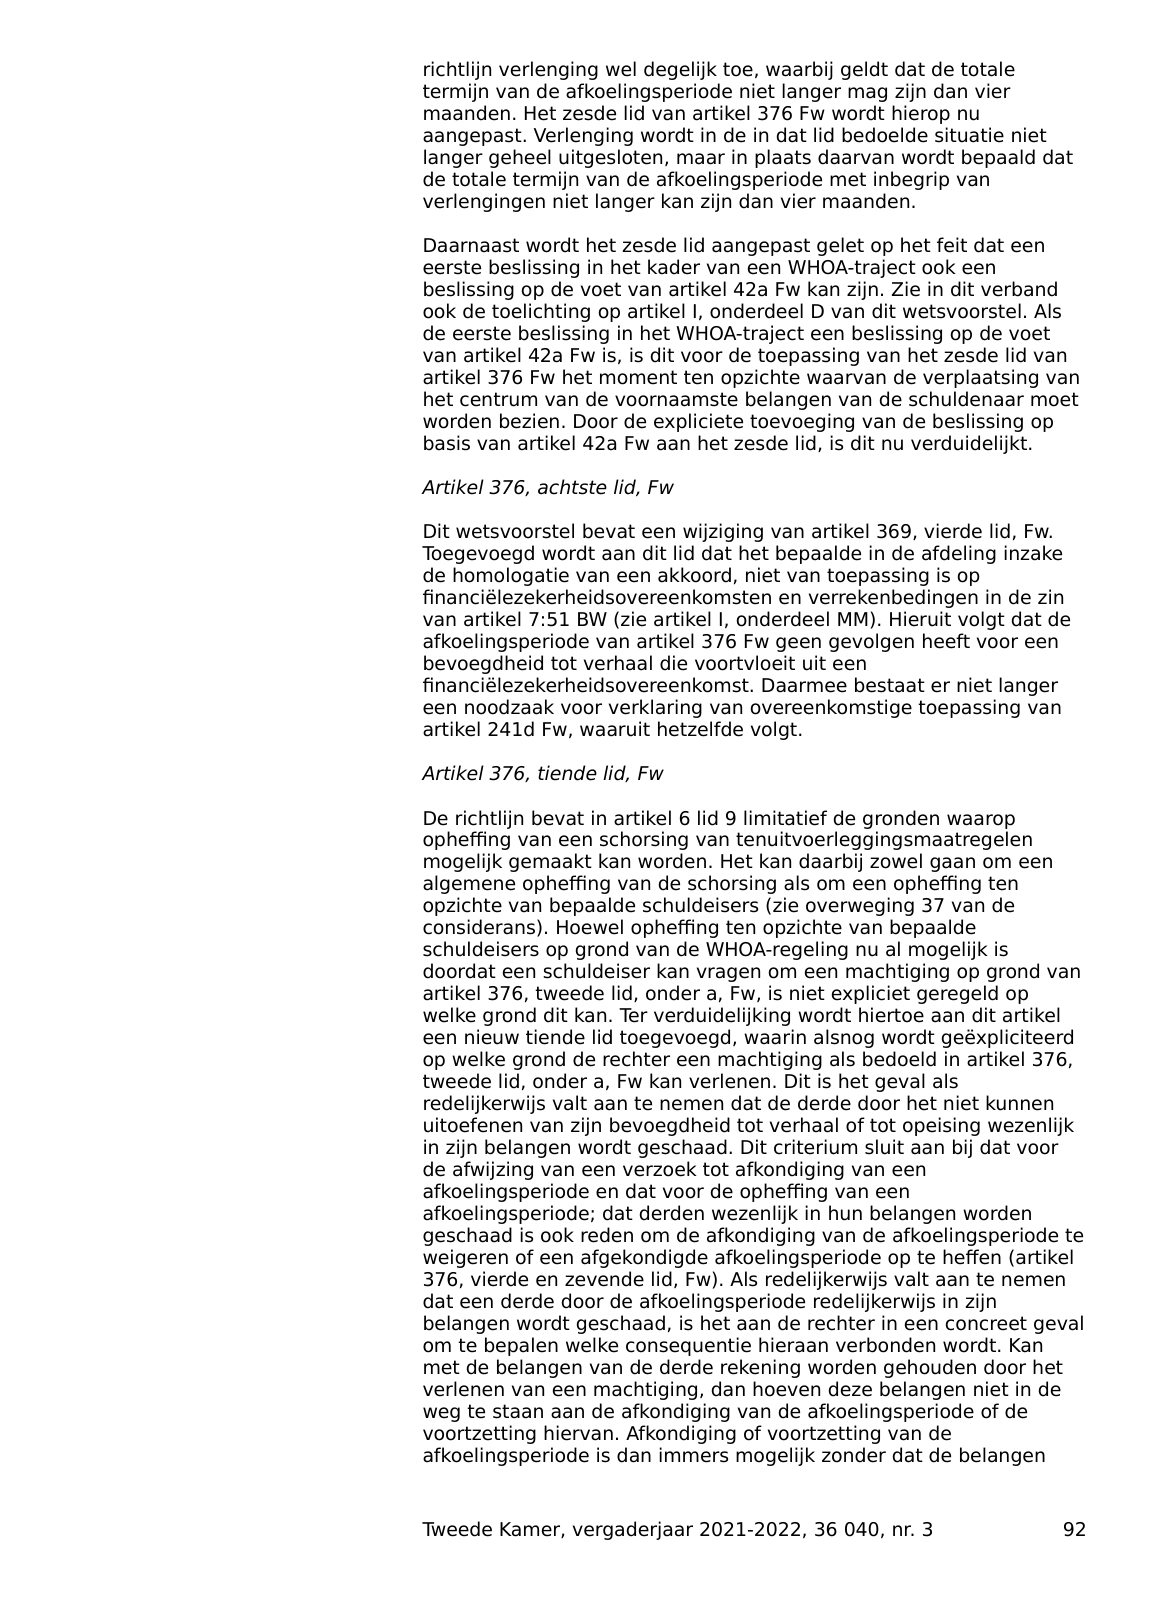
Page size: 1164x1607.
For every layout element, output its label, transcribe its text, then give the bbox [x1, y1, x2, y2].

text Daarnaast wordt het zesde lid aangepast gelet op het feit dat een eerste beslissing in het kader van een WHOA-traject ook een beslissing op de voet van artikel 42a Fw kan zijn. Zie in dit verband ook de toelichting op artikel I, onderdeel D van dit wetsvoorstel. Als de eerste beslissing in het WHOA-traject een beslissing op de voet van artikel 42a Fw is, is dit voor de toepassing van het zesde lid van artikel 376 Fw het moment ten opzichte waarvan de verplaatsing van het centrum van de voornaamste belangen van de schuldenaar moet worden bezien. Door de expliciete toevoeging van de beslissing op basis van artikel 42a Fw aan het zesde lid, is dit nu verduidelijkt. [422, 235, 1087, 455]
subtitle Artikel 376, tiende lid, Fw [422, 763, 1087, 785]
subtitle Artikel 376, achtste lid, Fw [422, 477, 1087, 499]
text Dit wetsvoorstel bevat een wijziging van artikel 369, vierde lid, Fw. Toegevoegd wordt aan dit lid dat het bepaalde in de afdeling inzake de homologatie van een akkoord, niet van toepassing is op financiëlezekerheidsovereenkomsten en verrekenbedingen in de zin van artikel 7:51 BW (zie artikel I, onderdeel MM). Hieruit volgt dat de afkoelingsperiode van artikel 376 Fw geen gevolgen heeft voor een bevoegdheid tot verhaal die voortvloeit uit een financiëlezekerheidsovereenkomst. Daarmee bestaat er niet langer een noodzaak voor verklaring van overeenkomstige toepassing van artikel 241d Fw, waaruit hetzelfde volgt. [422, 521, 1087, 741]
text richtlijn verlenging wel degelijk toe, waarbij geldt dat de totale termijn van de afkoelingsperiode niet langer mag zijn dan vier maanden. Het zesde lid van artikel 376 Fw wordt hierop nu aangepast. Verlenging wordt in de in dat lid bedoelde situatie niet langer geheel uitgesloten, maar in plaats daarvan wordt bepaald dat de totale termijn van de afkoelingsperiode met inbegrip van verlengingen niet langer kan zijn dan vier maanden. [422, 59, 1087, 213]
text De richtlijn bevat in artikel 6 lid 9 limitatief de gronden waarop opheffing van een schorsing van tenuitvoerleggingsmaatregelen mogelijk gemaakt kan worden. Het kan daarbij zowel gaan om een algemene opheffing van de schorsing als om een opheffing ten opzichte van bepaalde schuldeisers (zie overweging 37 van de considerans). Hoewel opheffing ten opzichte van bepaalde schuldeisers op grond van de WHOA-regeling nu al mogelijk is doordat een schuldeiser kan vragen om een machtiging op grond van artikel 376, tweede lid, onder a, Fw, is niet expliciet geregeld op welke grond dit kan. Ter verduidelijking wordt hiertoe aan dit artikel een nieuw tiende lid toegevoegd, waarin alsnog wordt geëxpliciteerd op welke grond de rechter een machtiging als bedoeld in artikel 376, tweede lid, onder a, Fw kan verlenen. Dit is het geval als redelijkerwijs valt aan te nemen dat de derde door het niet kunnen uitoefenen van zijn bevoegdheid tot verhaal of tot opeising wezenlijk in zijn belangen wordt geschaad. Dit criterium sluit aan bij dat voor de afwijzing van een verzoek tot afkondiging van een afkoelingsperiode en dat voor de opheffing van een afkoelingsperiode; dat derden wezenlijk in hun belangen worden geschaad is ook reden om de afkondiging van de afkoelingsperiode te weigeren of een afgekondigde afkoelingsperiode op te heffen (artikel 376, vierde en zevende lid, Fw). Als redelijkerwijs valt aan te nemen dat een derde door de afkoelingsperiode redelijkerwijs in zijn belangen wordt geschaad, is het aan de rechter in een concreet geval om te bepalen welke consequentie hieraan verbonden wordt. Kan met de belangen van de derde rekening worden gehouden door het verlenen van een machtiging, dan hoeven deze belangen niet in de weg te staan aan de afkondiging van de afkoelingsperiode of de voortzetting hiervan. Afkondiging of voortzetting van de afkoelingsperiode is dan immers mogelijk zonder dat de belangen [422, 807, 1087, 1467]
